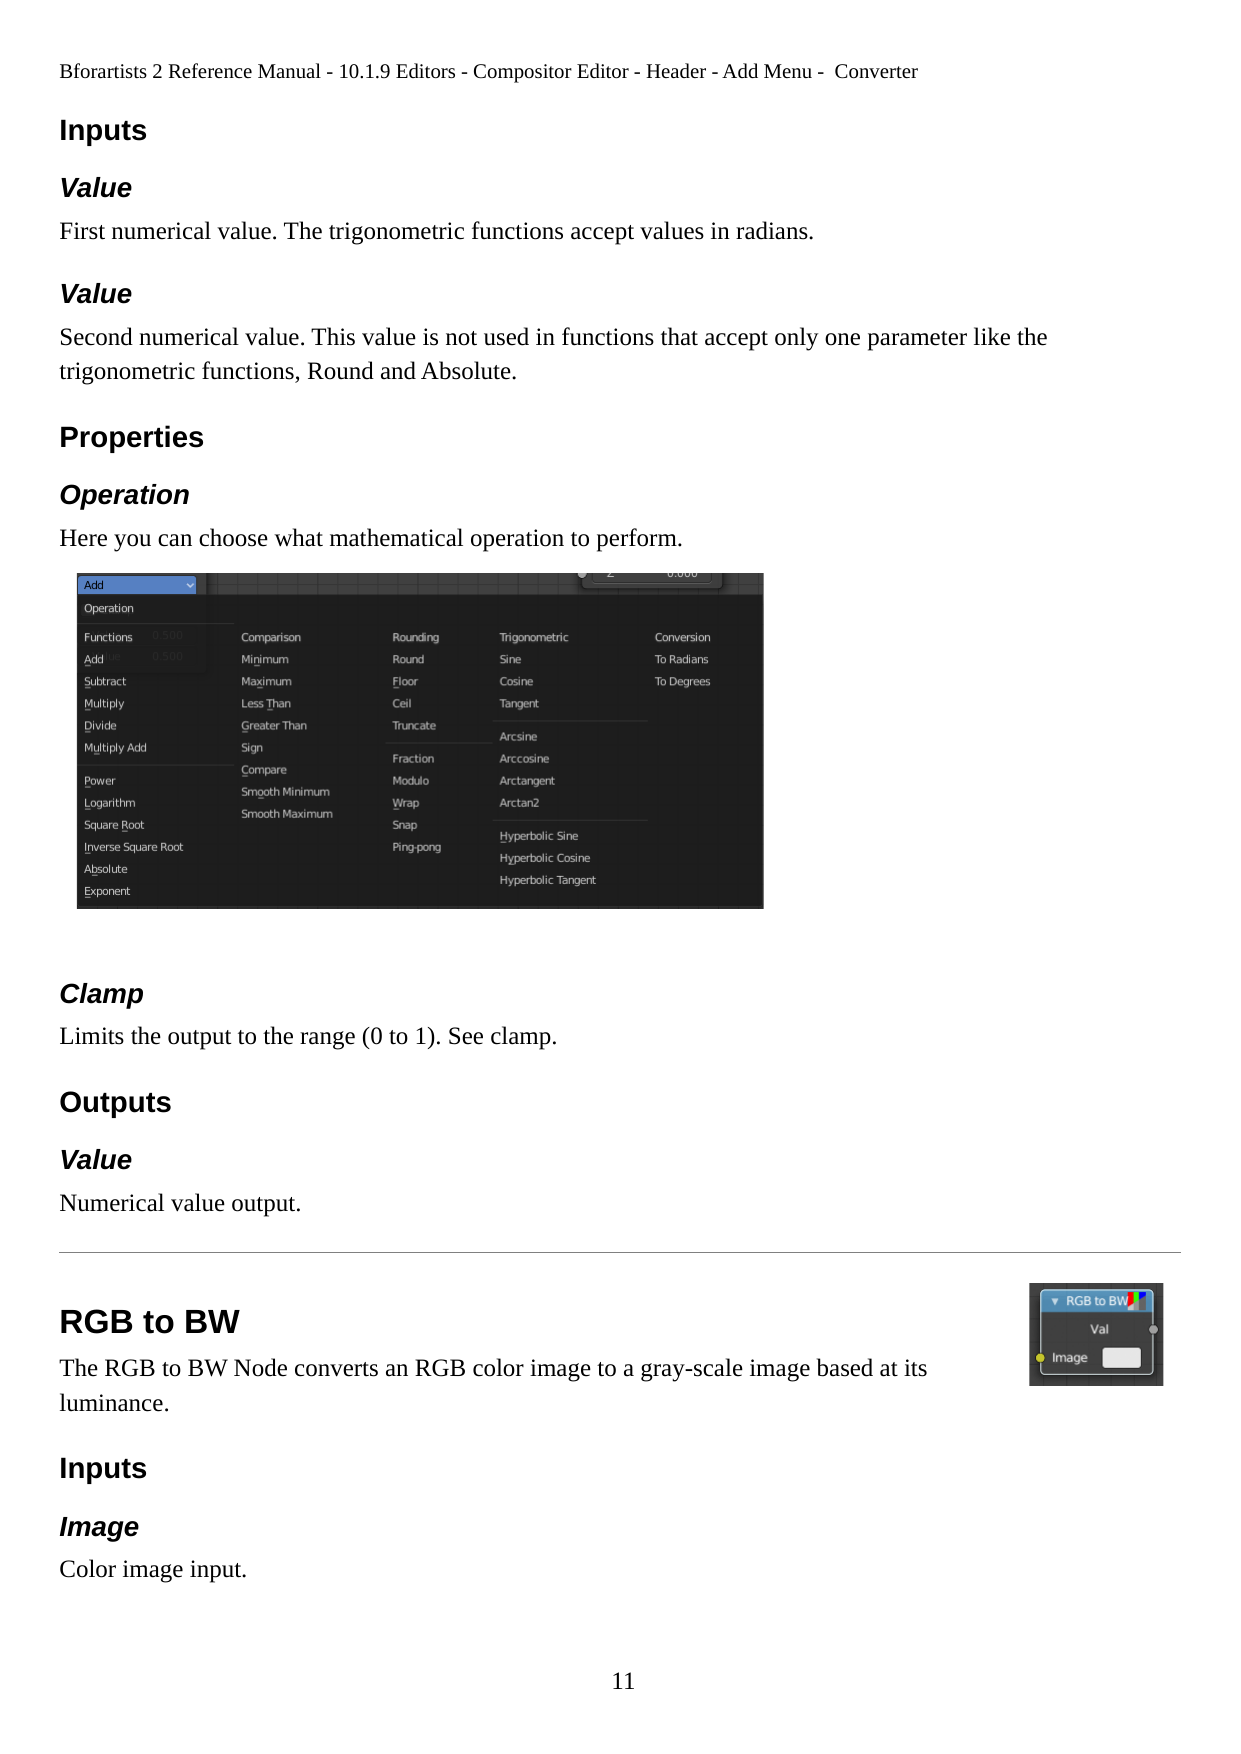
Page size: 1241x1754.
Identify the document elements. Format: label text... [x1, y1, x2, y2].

text The RGB to BW Node converts an RGB color image to a gray-scale image based at its luminance. [59, 1353, 1181, 1417]
subtitle Image [59, 1510, 1181, 1542]
subtitle Inputs [59, 1451, 1181, 1485]
text Limits the output to the range (0 to 1). See clamp. [59, 1021, 1181, 1050]
text First numerical value. The trigonometric functions accept values in radians. [59, 216, 1181, 244]
picture [76, 573, 764, 909]
text Second numerical value. This value is not used in functions that accept only one parameter like the trigonometric functions, Round and Absolute. [59, 322, 1181, 385]
text Color image input. [59, 1554, 1181, 1583]
text Numerical value output. [59, 1188, 1181, 1217]
subtitle Outputs [59, 1085, 1181, 1119]
text Here you can choose what mathematical operation to perform. [59, 523, 1181, 552]
subtitle Value [59, 277, 1181, 309]
subtitle Value [59, 171, 1181, 203]
subtitle Operation [59, 478, 1181, 510]
subtitle Value [59, 1144, 1181, 1176]
subtitle Clamp [59, 977, 1181, 1009]
subtitle RGB to BW [59, 1302, 1029, 1341]
subtitle [1164, 1302, 1181, 1341]
picture [1029, 1283, 1164, 1386]
subtitle Inputs [59, 113, 1181, 146]
subtitle Properties [59, 420, 1181, 453]
